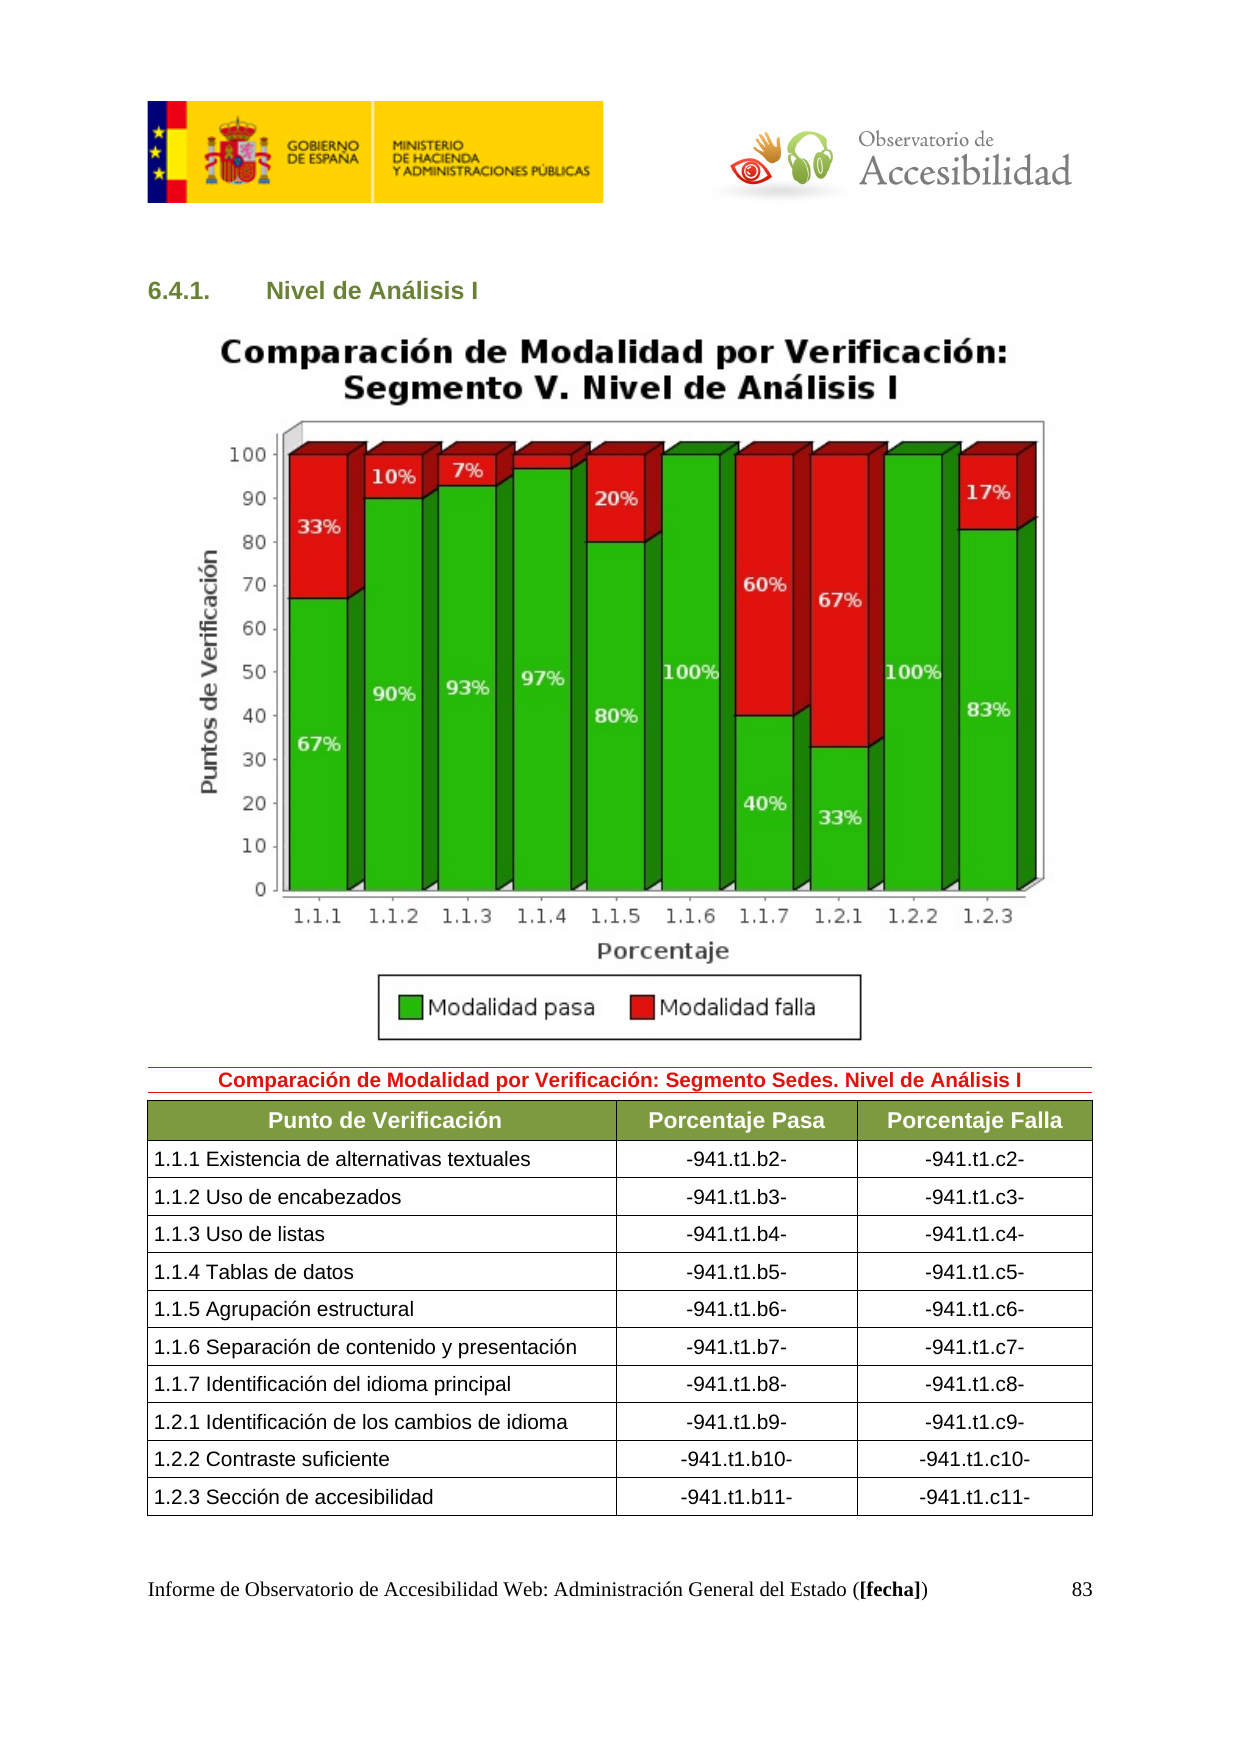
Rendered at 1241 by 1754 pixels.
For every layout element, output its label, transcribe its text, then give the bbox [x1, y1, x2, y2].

table_cell 1.2.2 Contraste suficiente [148, 1441, 616, 1477]
table_cell -941.t1.b7- [617, 1328, 857, 1365]
table_cell -941.t1.b8- [617, 1366, 857, 1402]
picture [710, 122, 1086, 205]
table_cell -941.t1.c3- [858, 1178, 1092, 1215]
table_header Porcentaje Pasa [617, 1101, 857, 1140]
table_cell -941.t1.b5- [617, 1253, 857, 1290]
picture [147, 101, 604, 203]
table_cell 1.1.2 Uso de encabezados [148, 1178, 616, 1215]
table_cell -941.t1.b11- [617, 1478, 857, 1515]
table_header Punto de Verificación [148, 1101, 616, 1140]
table_cell -941.t1.b2- [617, 1141, 857, 1177]
table_cell -941.t1.c8- [858, 1366, 1092, 1402]
table_cell -941.t1.c10- [858, 1441, 1092, 1477]
table_cell 1.1.6 Separación de contenido y presentación [148, 1328, 616, 1365]
table_cell -941.t1.c11- [858, 1478, 1092, 1515]
table_cell -941.t1.c9- [858, 1403, 1092, 1440]
table_cell -941.t1.b4- [617, 1216, 857, 1252]
table_cell -941.t1.b10- [617, 1441, 857, 1477]
table_cell -941.t1.c2- [858, 1141, 1092, 1177]
table_cell -941.t1.c5- [858, 1253, 1092, 1290]
table_header Porcentaje Falla [858, 1101, 1092, 1140]
text Comparación de Modalidad por Verificación: Segmento Sedes. Nivel de Análisis I [148, 1068, 1092, 1092]
table_cell -941.t1.b9- [617, 1403, 857, 1440]
table_cell 1.1.1 Existencia de alternativas textuales [148, 1141, 616, 1177]
table_cell -941.t1.b3- [617, 1178, 857, 1215]
table_cell -941.t1.b6- [617, 1291, 857, 1327]
table_cell -941.t1.c7- [858, 1328, 1092, 1365]
list Nivel de Análisis I [148, 276, 1092, 304]
table_cell 1.1.5 Agrupación estructural [148, 1291, 616, 1327]
table_cell -941.t1.c6- [858, 1291, 1092, 1327]
table_cell 1.1.3 Uso de listas [148, 1216, 616, 1252]
table_cell 1.1.4 Tablas de datos [148, 1253, 616, 1290]
table_cell 1.2.3 Sección de accesibilidad [148, 1478, 616, 1515]
table_cell 1.1.7 Identificación del idioma principal [148, 1366, 616, 1402]
table_cell 1.2.1 Identificación de los cambios de idioma [148, 1403, 616, 1440]
picture [178, 332, 1062, 1042]
table_cell -941.t1.c4- [858, 1216, 1092, 1252]
